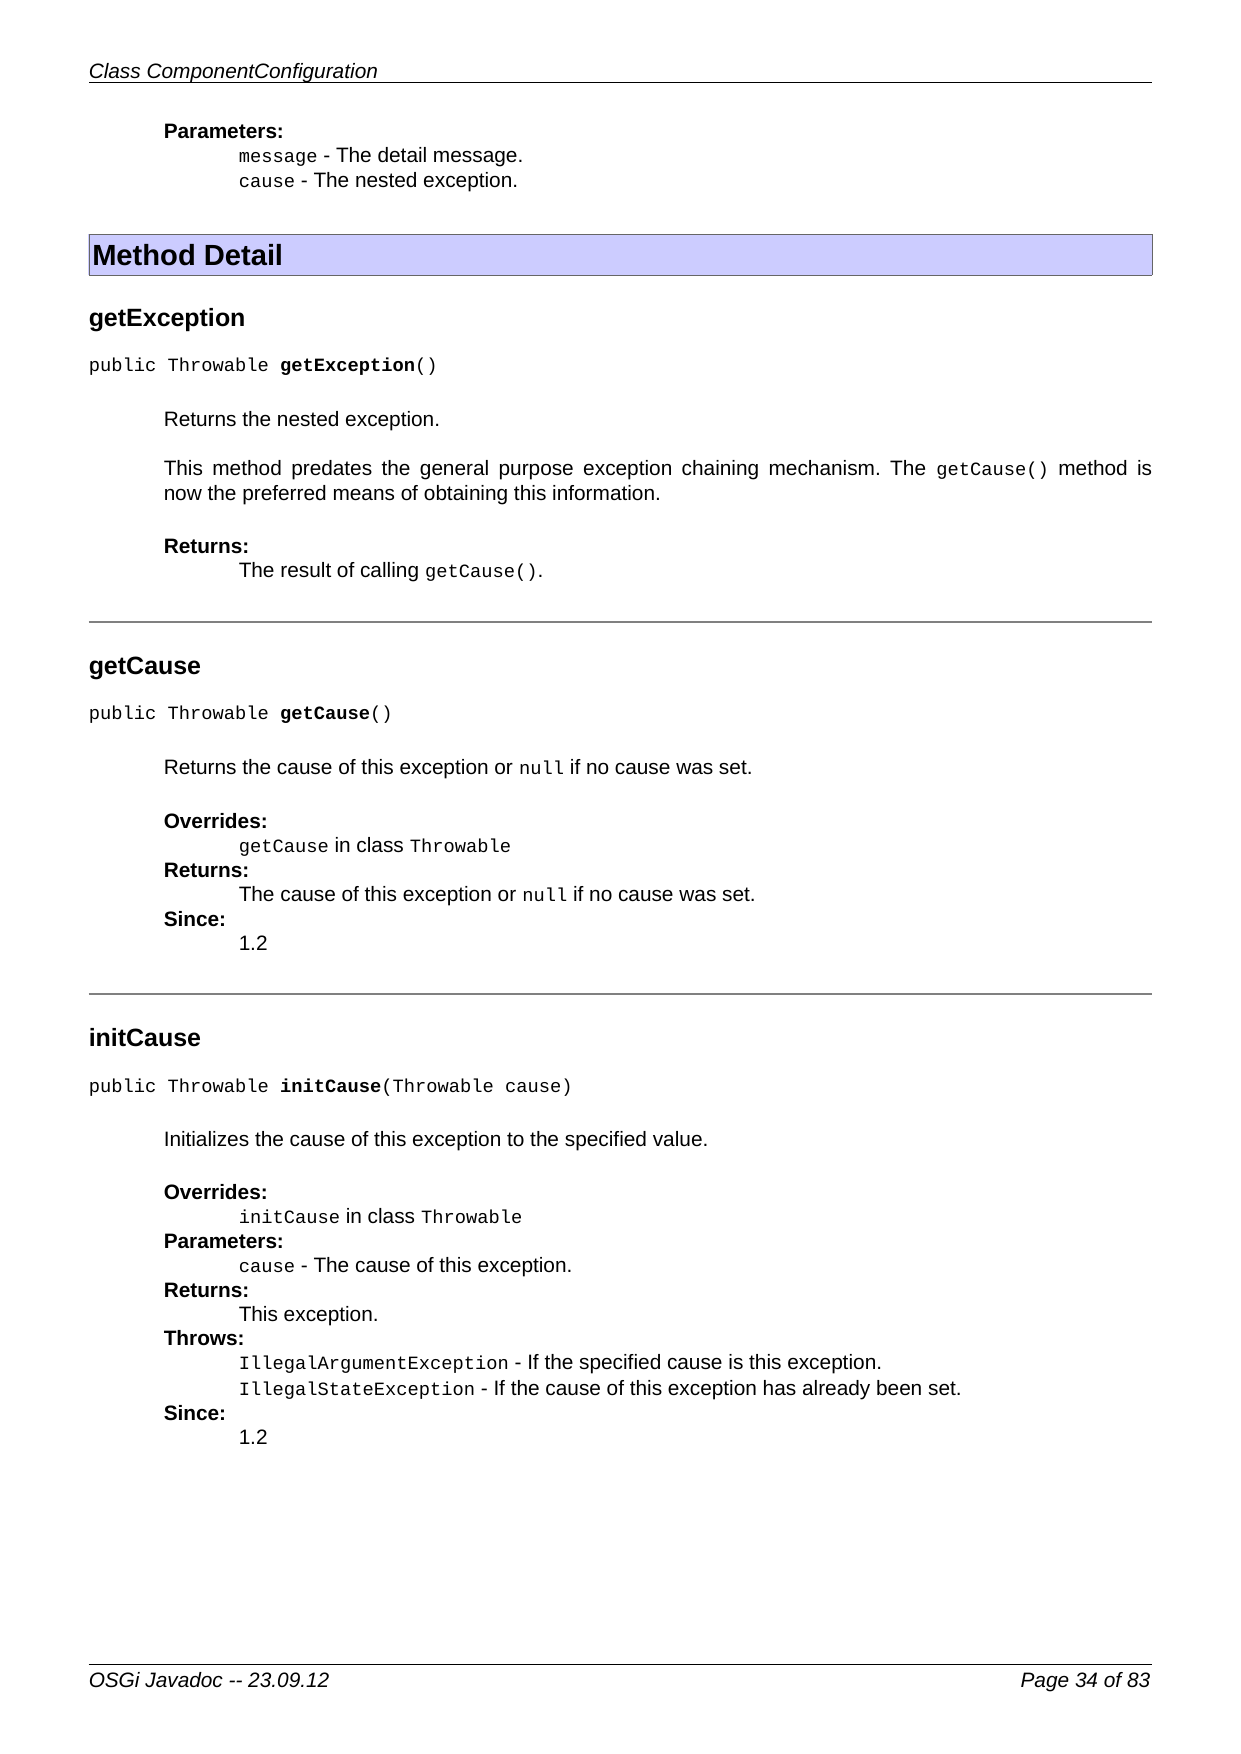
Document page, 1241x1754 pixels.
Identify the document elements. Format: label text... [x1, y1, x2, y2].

text cause - The cause of this exception. [238, 1253, 1152, 1278]
subtitle Method Detail [90, 235, 1152, 275]
text This exception. [238, 1302, 1152, 1326]
text Since: [163, 1401, 1152, 1424]
text initCause in class Throwable [238, 1204, 1152, 1229]
text public Throwable getCause() [88, 704, 1152, 725]
text Returns: [163, 858, 1152, 882]
text Overrides: [163, 1180, 1152, 1204]
text This method predates the general purpose exception chaining mechanism. The getCause() method is now the preferred means of obtaining this information. [163, 456, 1152, 505]
text message - The detail message. [238, 142, 1152, 168]
text 1.2 [238, 1424, 1152, 1448]
subtitle getException [88, 303, 1152, 332]
text Returns the cause of this exception or null if no cause was set. [163, 754, 1152, 780]
text The cause of this exception or null if no cause was set. [238, 882, 1152, 907]
text cause - The nested exception. [238, 168, 1152, 193]
text Since: [163, 907, 1152, 931]
text The result of calling getCause(). [238, 558, 1152, 583]
text public Throwable initCause(Throwable cause) [88, 1076, 1152, 1098]
text getCause in class Throwable [238, 833, 1152, 858]
text public Throwable getException() [88, 356, 1152, 377]
text Overrides: [163, 809, 1152, 833]
text Returns the nested exception. [163, 407, 1152, 431]
text Throws: [163, 1326, 1152, 1350]
text Parameters: [163, 1229, 1152, 1253]
text 1.2 [238, 931, 1152, 955]
text Returns: [163, 534, 1152, 558]
text Returns: [163, 1278, 1152, 1302]
text IllegalArgumentException - If the specified cause is this exception. [238, 1350, 1152, 1375]
subtitle getCause [88, 651, 1152, 680]
text Parameters: [163, 118, 1152, 142]
text Initializes the cause of this exception to the specified value. [163, 1127, 1152, 1151]
text IllegalStateException - If the cause of this exception has already been set. [238, 1375, 1152, 1401]
subtitle initCause [88, 1023, 1152, 1052]
